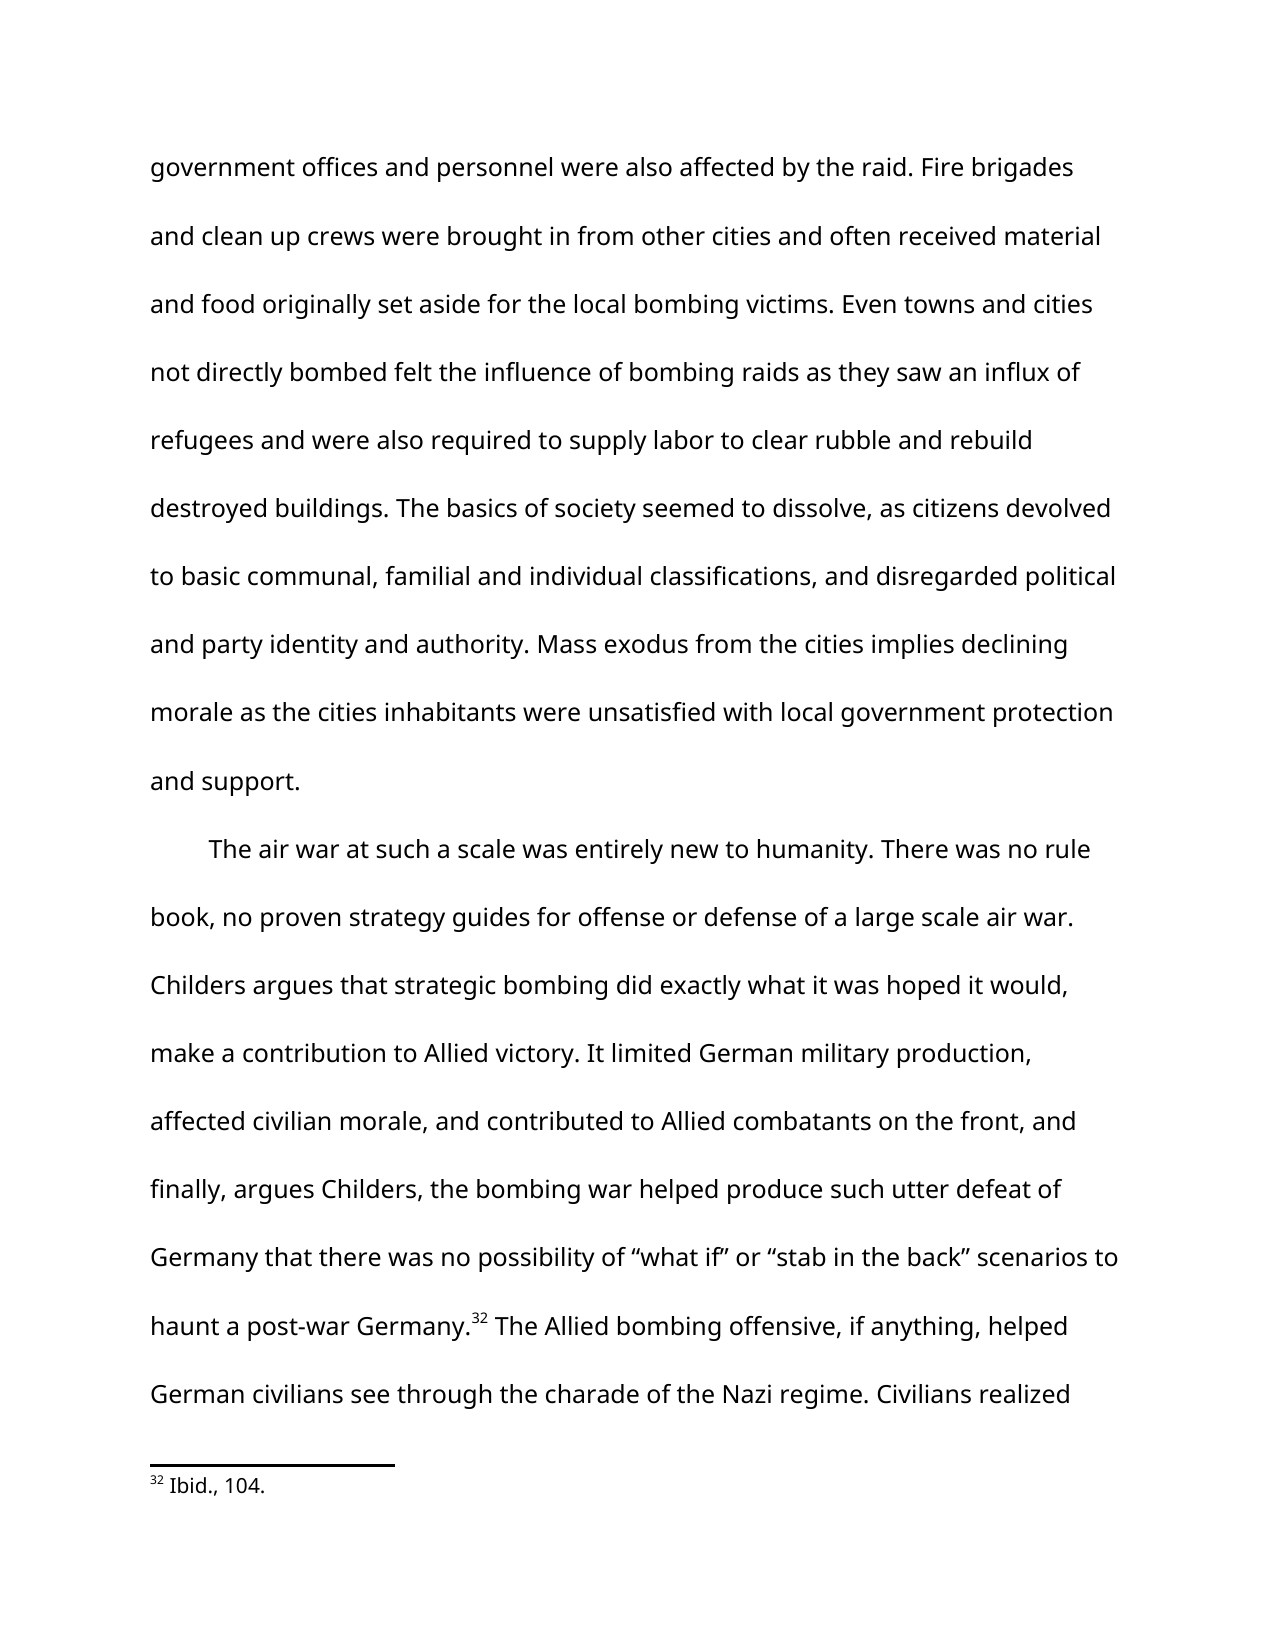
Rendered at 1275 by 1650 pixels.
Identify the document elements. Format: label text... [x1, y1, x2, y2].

text government offices and personnel were also affected by the raid. Fire brigades and clean up crews were brought in from other cities and often received material and food originally set aside for the local bombing victims. Even towns and cities not directly bombed felt the influence of bombing raids as they saw an influx of refugees and were also required to supply labor to clear rubble and rebuild destroyed buildings. The basics of society seemed to dissolve, as citizens devolved to basic communal, familial and individual classifications, and disregarded political and party identity and authority. Mass exodus from the cities implies declining morale as the cities inhabitants were unsatisfied with local government protection and support. [150, 150, 1125, 797]
text The air war at such a scale was entirely new to humanity. There was no rule book, no proven strategy guides for offense or defense of a large scale air war. Childers argues that strategic bombing did exactly what it was hoped it would, make a contribution to Allied victory. It limited German military production, affected civilian morale, and contributed to Allied combatants on the front, and finally, argues Childers, the bombing war helped produce such utter defeat of Germany that there was no possibility of “what if” or “stab in the back” scenarios to haunt a post-war Germany. The Allied bombing offensive, if anything, helped German civilians see through the charade of the Nazi regime. Civilians realized [150, 831, 1125, 1410]
text Ibid., 104. [150, 1472, 1125, 1500]
